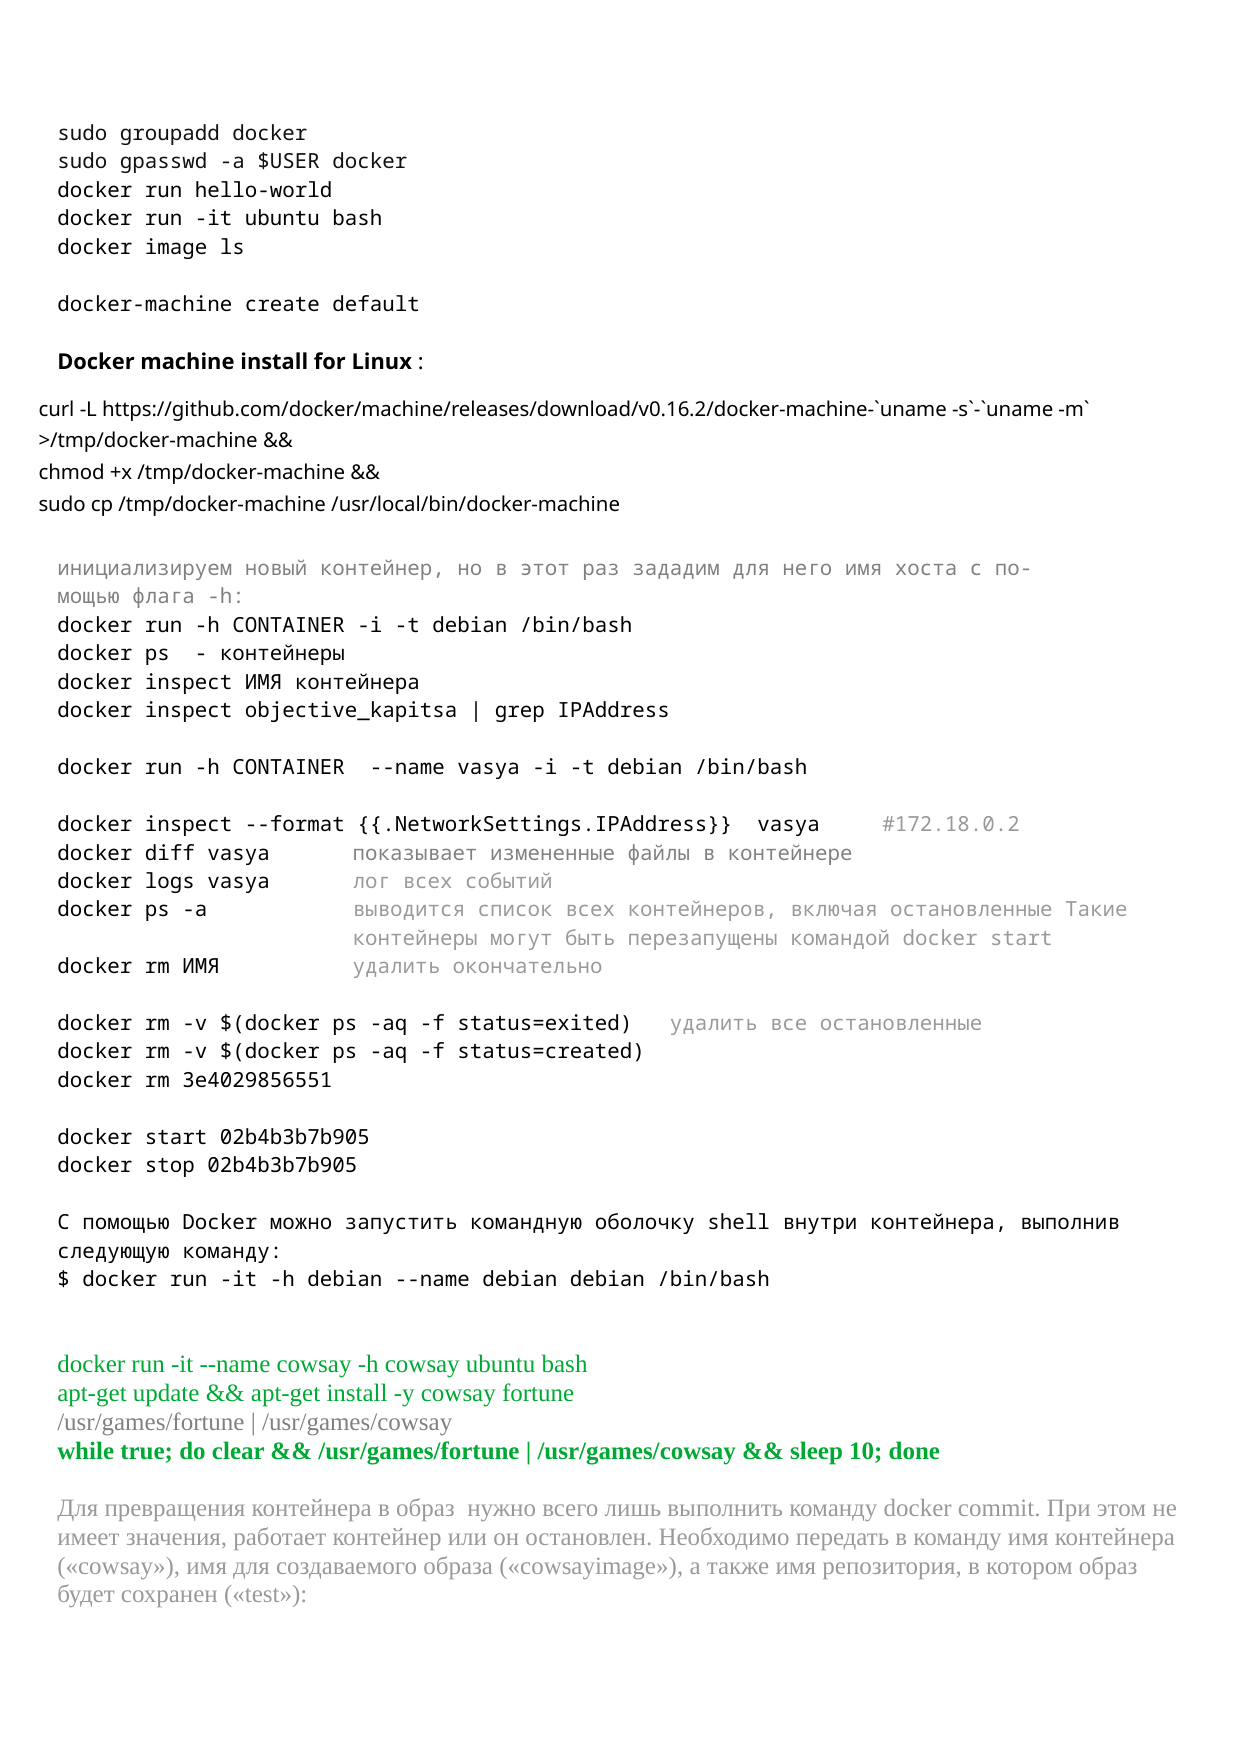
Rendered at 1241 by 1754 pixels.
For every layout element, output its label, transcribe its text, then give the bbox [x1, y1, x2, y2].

text sudo gpasswd -a $USER docker [57, 147, 1182, 175]
text sudo groupadd docker [57, 118, 1182, 147]
text docker diff vasya показывает измененные файлы в контейнере [57, 838, 1182, 866]
text инициализируем новый контейнер, но в этот раз зададим для него имя хоста с по- [57, 553, 1182, 582]
text Docker machine install for Linux : [57, 346, 1182, 375]
text docker logs vasya лог всех событий [57, 866, 1182, 894]
text /usr/games/fortune | /usr/games/cowsay [57, 1407, 1182, 1436]
text Для превращения контейнера в образ нужно всего лишь выполнить команду docker commit. При этом не имеет значения, работает контейнер или он остановлен. Необходимо передать в команду имя контейнера («cowsay»), имя для создаваемого образа («cowsayimage»), а также имя репозитория, в котором образ будет сохранен («test»): [57, 1493, 1182, 1608]
text docker run -it ubuntu bash [57, 203, 1182, 232]
text docker start 02b4b3b7b905 [57, 1122, 1182, 1150]
text docker image ls [57, 232, 1182, 260]
text docker ps - контейнеры [57, 638, 1182, 667]
text docker ps -a выводится список всех контейнеров, включая остановленные Такие [57, 894, 1182, 923]
text docker inspect objective_kapitsa | grep IPAddress [57, 695, 1182, 724]
text docker run -it --name cowsay -h cowsay ubuntu bash [57, 1349, 1182, 1378]
text apt-get update && apt-get install -y cowsay fortune [57, 1378, 1182, 1407]
text docker inspect ИМЯ контейнера [57, 667, 1182, 695]
text docker rm ИМЯ удалить окончательно [57, 951, 1182, 980]
text docker-machine create default [57, 289, 1182, 317]
text мощью флага -h: [57, 582, 1182, 610]
text С помощью Docker можно запустить командную оболочку shell внутри контейнера, выполнив следующую команду: [57, 1207, 1182, 1264]
text while true; do clear && /usr/games/fortune | /usr/games/cowsay && sleep 10; done [57, 1436, 1182, 1464]
text docker run -h CONTAINER -i -t debian /bin/bash [57, 610, 1182, 638]
text $ docker run -it -h debian --name debian debian /bin/bash [57, 1264, 1182, 1293]
text docker run -h CONTAINER --name vasya -i -t debian /bin/bash [57, 752, 1182, 781]
text curl -L https://github.com/docker/machine/releases/download/v0.16.2/docker-machine-`uname -s`-`uname -m` >/tmp/docker-machine && chmod +x /tmp/docker-machine && sudo cp /tmp/docker-machine /usr/local/bin/docker-machine [38, 394, 1182, 517]
text docker rm -v $(docker ps -aq -f status=exited) удалить все остановленные [57, 1008, 1182, 1037]
text docker run hello-world [57, 175, 1182, 203]
text docker rm 3e4029856551 [57, 1065, 1182, 1093]
text docker rm -v $(docker ps -aq -f status=created) [57, 1037, 1182, 1065]
text docker inspect --format {{.NetworkSettings.IPAddress}} vasya #172.18.0.2 [57, 809, 1182, 838]
text контейнеры могут быть перезапущены командой docker start [57, 923, 1182, 951]
text docker stop 02b4b3b7b905 [57, 1150, 1182, 1179]
